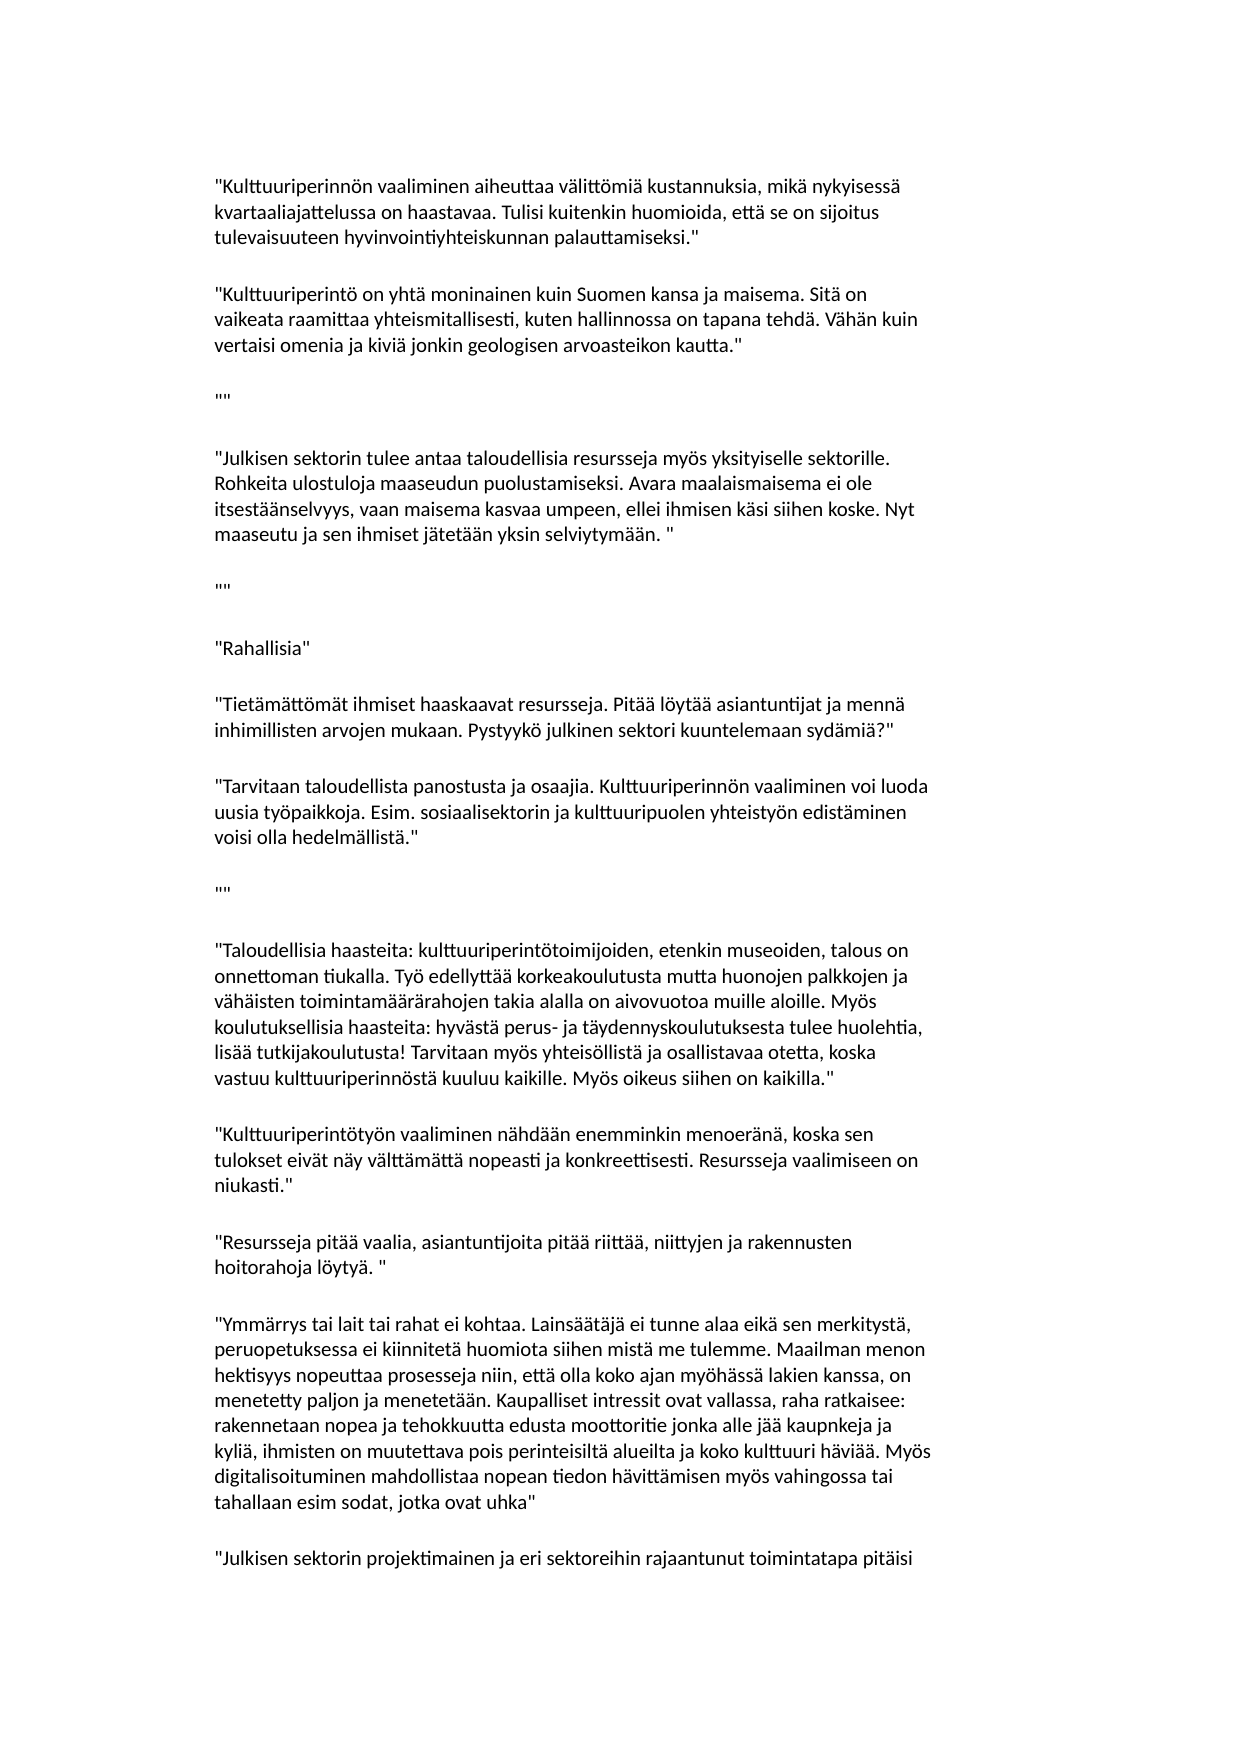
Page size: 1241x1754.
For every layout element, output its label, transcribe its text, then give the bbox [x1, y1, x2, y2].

table_cell "Resursseja pitää vaalia, asiantuntijoita pitää riittää, niittyjen ja rakennusten hoitorahoja löytyä. " [214, 1205, 952, 1287]
table_cell "Rahallisia" [214, 611, 952, 668]
table_cell "Taloudellisia haasteita: kulttuuriperintötoimijoiden, etenkin museoiden, talous on onnettoman tiukalla. Työ edellyttää korkeakoulutusta mutta huonojen palkkojen ja vähäisten toimintamäärärahojen takia alalla on aivovuotoa muille aloille. Myös koulutuksellisia haasteita: hyvästä perus- ja täydennyskoulutuksesta tulee huolehtia, lisää tutkijakoulutusta! Tarvitaan myös yhteisöllistä ja osallistavaa otetta, koska vastuu kulttuuriperinnöstä kuuluu kaikille. Myös oikeus siihen on kaikilla." [214, 914, 952, 1098]
table_cell "Ymmärrys tai lait tai rahat ei kohtaa. Lainsäätäjä ei tunne alaa eikä sen merkitystä, peruopetuksessa ei kiinnitetä huomiota siihen mistä me tulemme. Maailman menon hektisyys nopeuttaa prosesseja niin, että olla koko ajan myöhässä lakien kanssa, on menetetty paljon ja menetetään. Kaupalliset intressit ovat vallassa, raha ratkaisee: rakennetaan nopea ja tehokkuutta edusta moottoritie jonka alle jää kaupnkeja ja kyliä, ihmisten on muutettava pois perinteisiltä alueilta ja koko kulttuuri häviää. Myös digitalisoituminen mahdollistaa nopean tiedon hävittämisen myös vahingossa tai tahallaan esim sodat, jotka ovat uhka" [214, 1288, 952, 1522]
table_cell "Kulttuuriperintötyön vaaliminen nähdään enemminkin menoeränä, koska sen tulokset eivät näy välttämättä nopeasti ja konkreettisesti. Resursseja vaalimiseen on niukasti." [214, 1098, 952, 1205]
table_cell "" [214, 365, 952, 422]
table_cell "Julkisen sektorin projektimainen ja eri sektoreihin rajaantunut toimintatapa pitäisi [214, 1522, 952, 1579]
table_cell "Tarvitaan taloudellista panostusta ja osaajia. Kulttuuriperinnön vaaliminen voi luoda uusia työpaikkoja. Esim. sosiaalisektorin ja kulttuuripuolen yhteistyön edistäminen voisi olla hedelmällistä." [214, 750, 952, 857]
table_cell "Julkisen sektorin tulee antaa taloudellisia resursseja myös yksityiselle sektorille. Rohkeita ulostuloja maaseudun puolustamiseksi. Avara maalaismaisema ei ole itsestäänselvyys, vaan maisema kasvaa umpeen, ellei ihmisen käsi siihen koske. Nyt maaseutu ja sen ihmiset jätetään yksin selviytymään. " [214, 422, 952, 554]
table_cell "Tietämättömät ihmiset haaskaavat resursseja. Pitää löytää asiantuntijat ja mennä inhimillisten arvojen mukaan. Pystyykö julkinen sektori kuuntelemaan sydämiä?" [214, 668, 952, 750]
table_cell "Kulttuuriperintö on yhtä moninainen kuin Suomen kansa ja maisema. Sitä on vaikeata raamittaa yhteismitallisesti, kuten hallinnossa on tapana tehdä. Vähän kuin vertaisi omenia ja kiviä jonkin geologisen arvoasteikon kautta." [214, 258, 952, 365]
table_cell "" [214, 858, 952, 914]
table_cell "Kulttuuriperinnön vaaliminen aiheuttaa välittömiä kustannuksia, mikä nykyisessä kvartaaliajattelussa on haastavaa. Tulisi kuitenkin huomioida, että se on sijoitus tulevaisuuteen hyvinvointiyhteiskunnan palauttamiseksi." [214, 150, 952, 257]
table_cell "" [214, 555, 952, 611]
